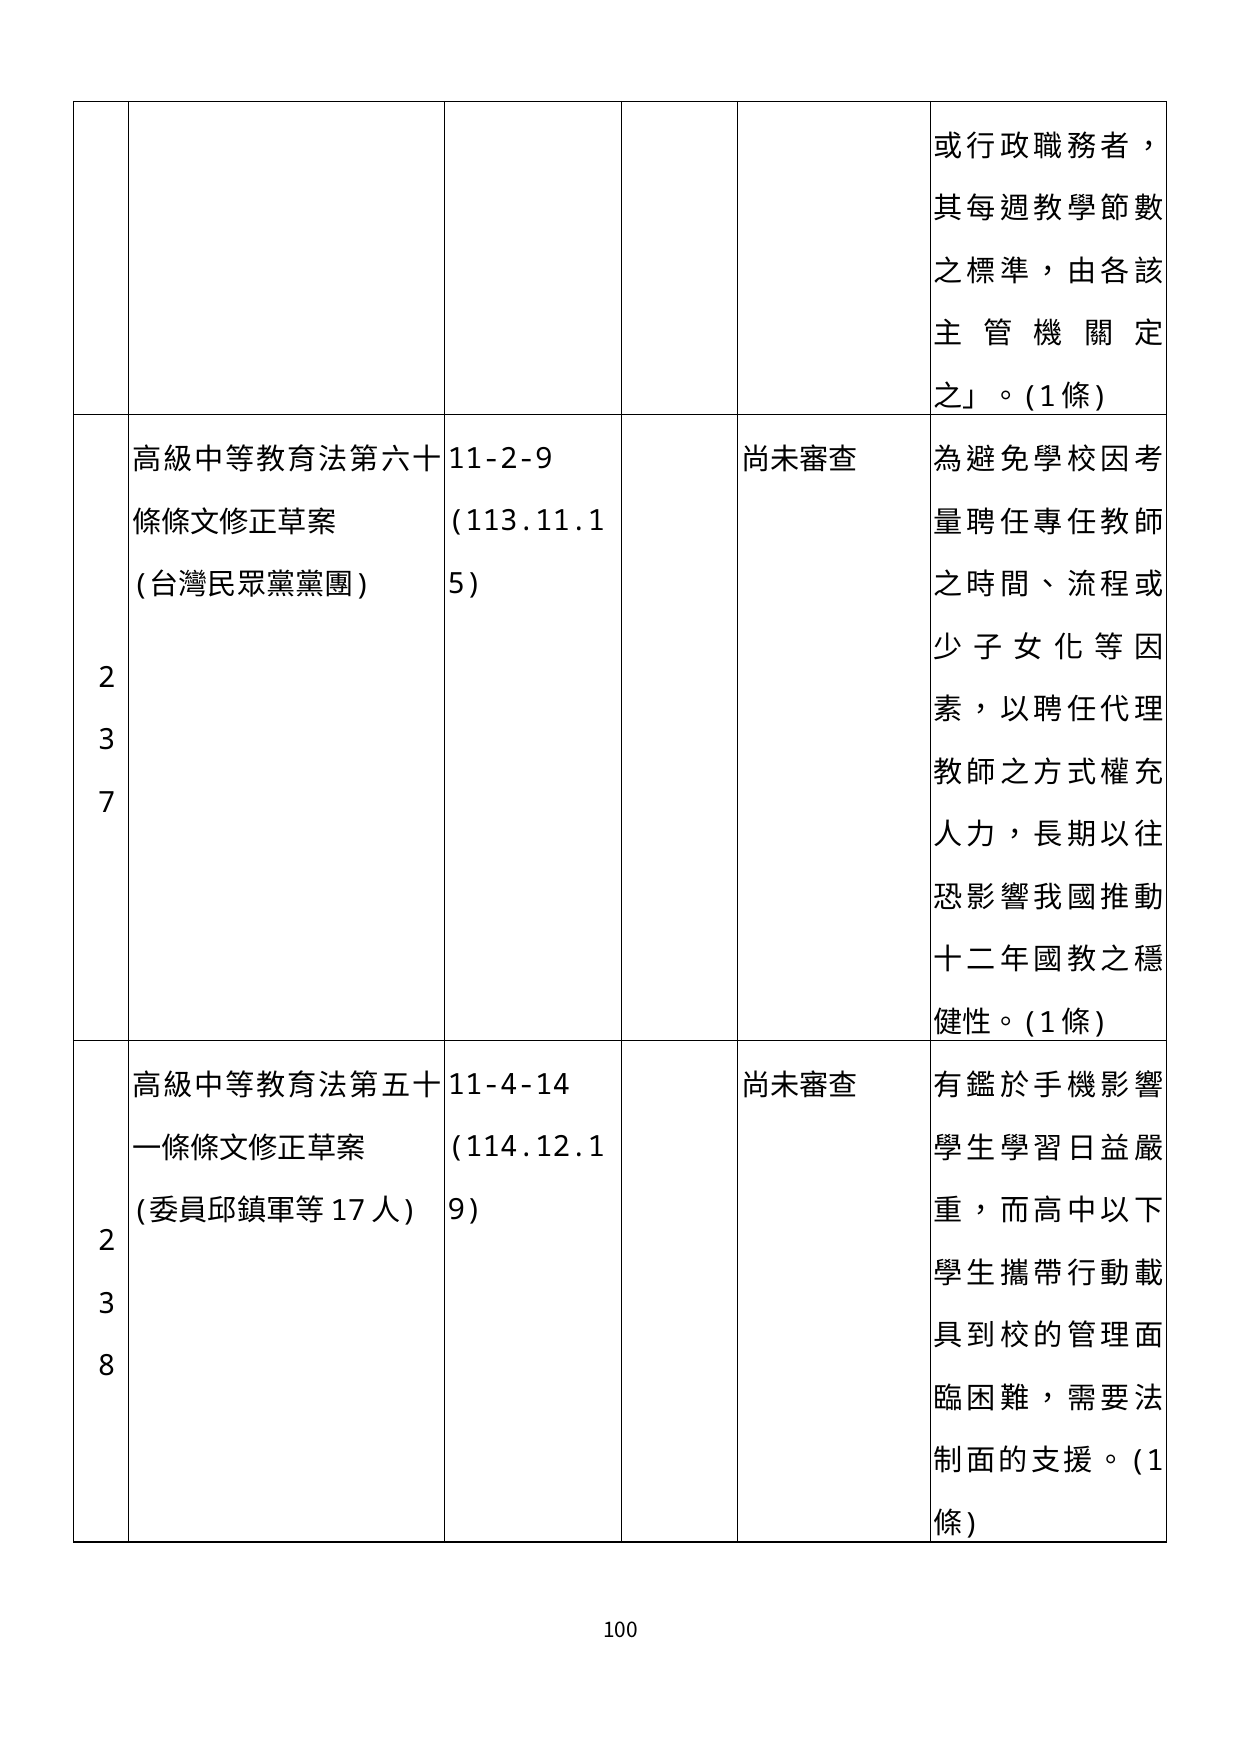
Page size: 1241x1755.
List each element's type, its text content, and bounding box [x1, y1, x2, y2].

table_cell [622, 102, 737, 414]
table_cell 11-4-14 (114.12.19) [445, 1041, 621, 1541]
table_cell [74, 415, 128, 1040]
table_cell 高級中等教育法第五十一條條文修正草案 (委員邱鎮軍等17人) [129, 1041, 444, 1541]
table_cell [129, 102, 444, 414]
table_cell 有鑑於手機影響學生學習日益嚴重，而高中以下學生攜帶行動載具到校的管理面臨困難，需要法制面的支援。(1條) [931, 1041, 1166, 1541]
table_cell [622, 1041, 737, 1541]
table_cell [74, 102, 128, 414]
table_cell [445, 102, 621, 414]
table_cell [738, 102, 930, 414]
table_cell [622, 415, 737, 1040]
table_cell 11-2-9 (113.11.15) [445, 415, 621, 1040]
table_cell 尚未審查 [738, 415, 930, 1040]
table_cell 或行政職務者，其每週教學節數之標準，由各該主管機關定之」。(1條) [931, 102, 1166, 414]
table_cell [74, 1041, 128, 1541]
table_cell 為避免學校因考量聘任專任教師之時間、流程或少子女化等因素，以聘任代理教師之方式權充人力，長期以往恐影響我國推動十二年國教之穩健性。(1條) [931, 415, 1166, 1040]
table_cell 高級中等教育法第六十條條文修正草案 (台灣民眾黨黨團) [129, 415, 444, 1040]
table_cell 尚未審查 [738, 1041, 930, 1541]
